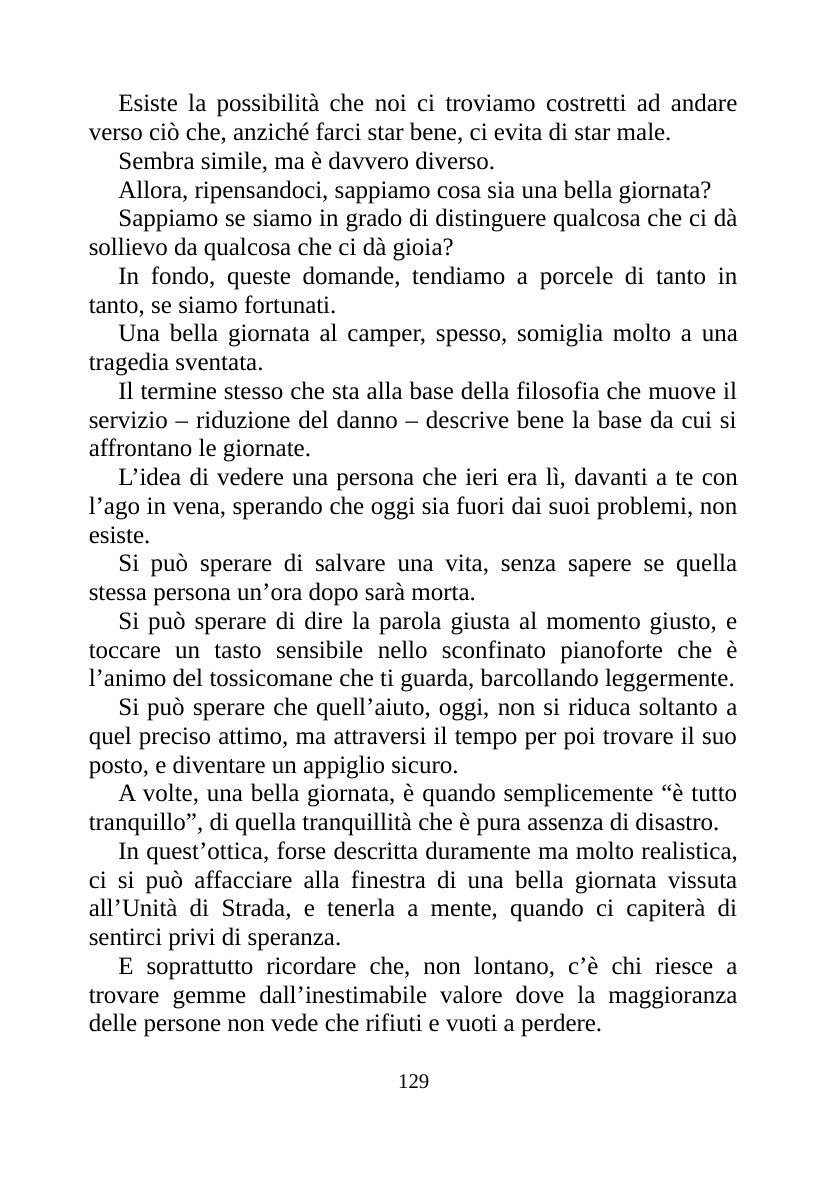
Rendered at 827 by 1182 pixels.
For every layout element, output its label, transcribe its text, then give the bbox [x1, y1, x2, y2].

text Si può sperare che quell’aiuto, oggi, non si riduca soltanto a quel preciso attimo, ma attraversi il tempo per poi trovare il suo posto, e diventare un appiglio sicuro. [88, 692, 738, 778]
text A volte, una bella giornata, è quando semplicemente “è tutto tranquillo”, di quella tranquillità che è pura assenza di disastro. [88, 778, 738, 836]
text Allora, ripensandoci, sappiamo cosa sia una bella giornata? [88, 175, 738, 203]
text Esiste la possibilità che noi ci troviamo costretti ad andare verso ciò che, anziché farci star bene, ci evita di star male. [88, 88, 738, 146]
text L’idea di vedere una persona che ieri era lì, davanti a te con l’ago in vena, sperando che oggi sia fuori dai suoi problemi, non esiste. [88, 462, 738, 548]
text In quest’ottica, forse descritta duramente ma molto realistica, ci si può affacciare alla finestra di una bella giornata vissuta all’Unità di Strada, e tenerla a mente, quando ci capiterà di sentirci privi di speranza. [88, 836, 738, 951]
text Il termine stesso che sta alla base della filosofia che muove il servizio – riduzione del danno – descrive bene la base da cui si affrontano le giornate. [88, 376, 738, 462]
text In fondo, queste domande, tendiamo a porcele di tanto in tanto, se siamo fortunati. [88, 261, 738, 318]
text Una bella giornata al camper, spesso, somiglia molto a una tragedia sventata. [88, 318, 738, 376]
text E soprattutto ricordare che, non lontano, c’è chi riesce a trovare gemme dall’inestimabile valore dove la maggioranza delle persone non vede che rifiuti e vuoti a perdere. [88, 951, 738, 1037]
text Si può sperare di dire la parola giusta al momento giusto, e toccare un tasto sensibile nello sconfinato pianoforte che è l’animo del tossicomane che ti guarda, barcollando leggermente. [88, 606, 738, 692]
text Si può sperare di salvare una vita, senza sapere se quella stessa persona un’ora dopo sarà morta. [88, 548, 738, 606]
text Sappiamo se siamo in grado di distinguere qualcosa che ci dà sollievo da qualcosa che ci dà gioia? [88, 203, 738, 261]
text Sembra simile, ma è davvero diverso. [88, 146, 738, 175]
